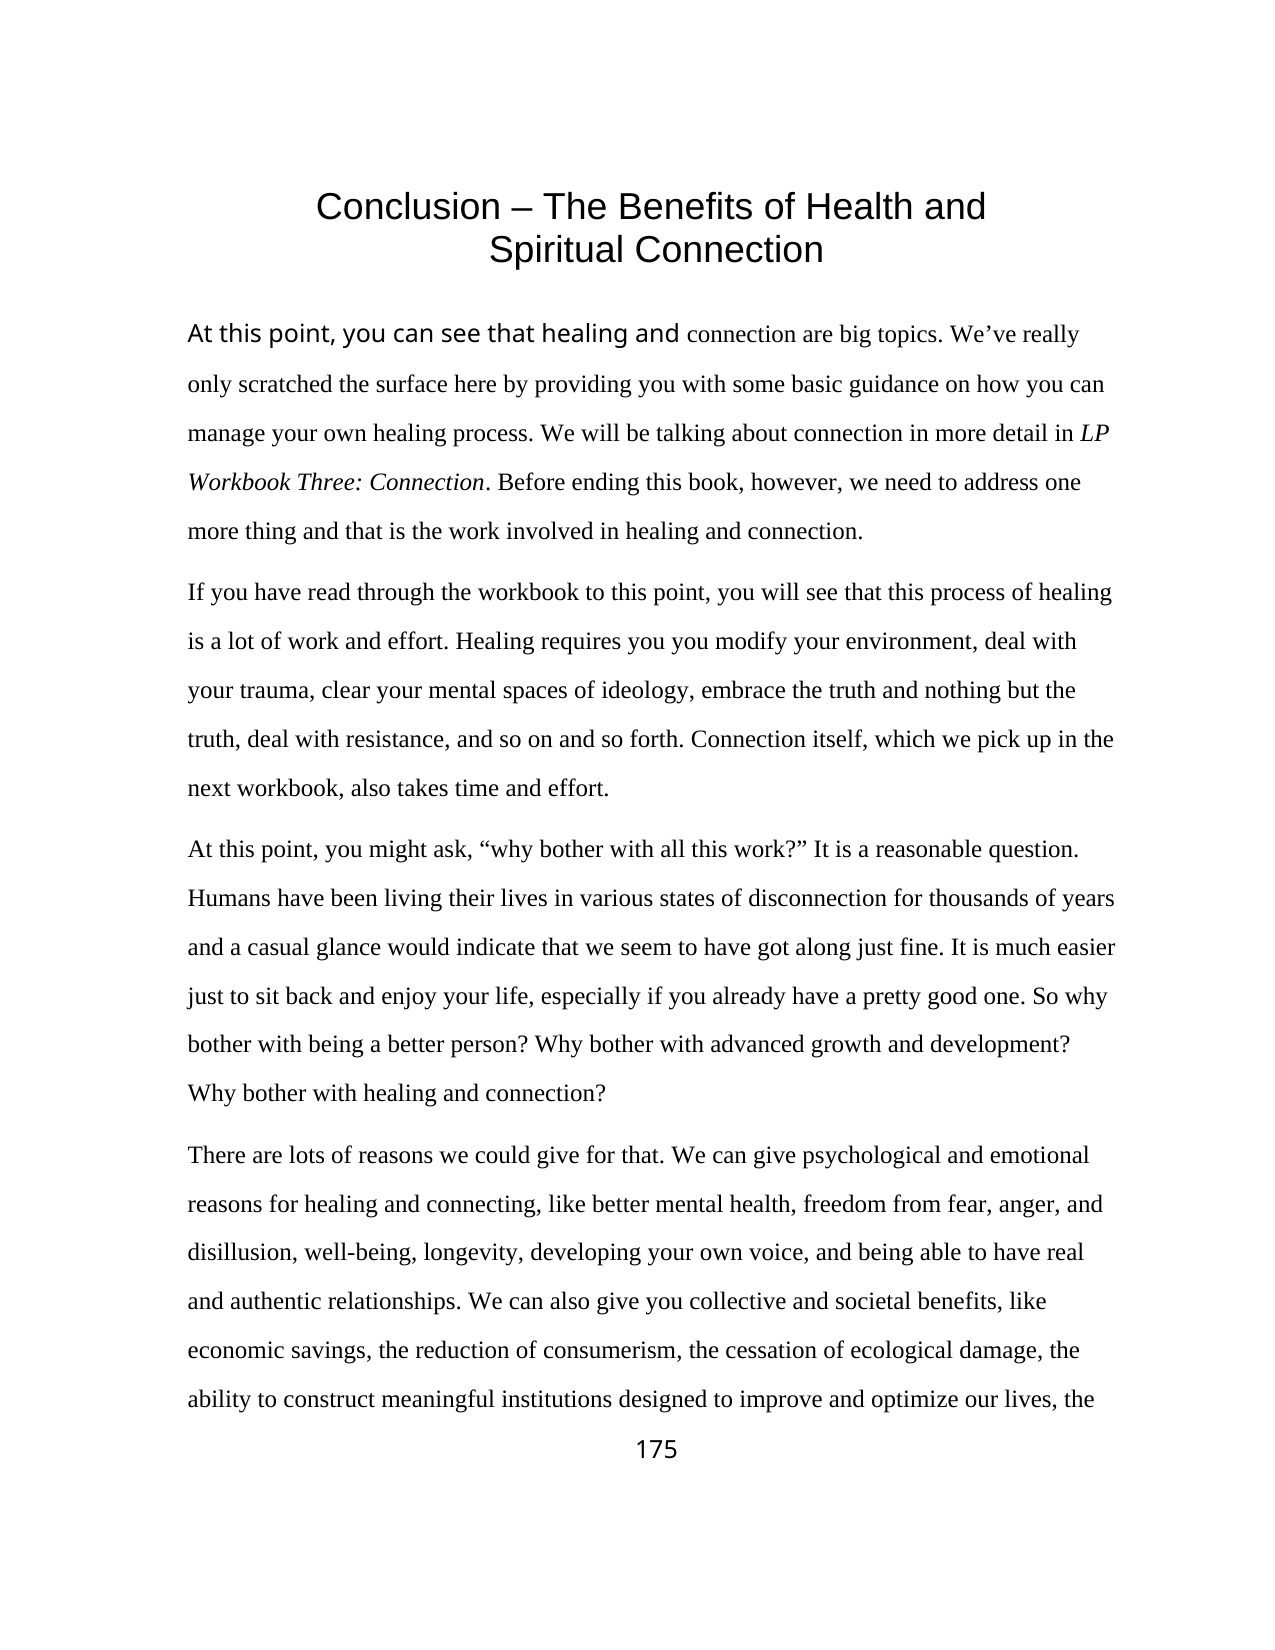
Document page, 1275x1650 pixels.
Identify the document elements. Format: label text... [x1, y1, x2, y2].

subtitle Conclusion – The Benefits of Health and Spiritual Connection [187, 184, 1125, 270]
text At this point, you can see that healing and connection are big topics. We’ve really only scratched the surface here by providing you with some basic guidance on how you can manage your own healing process. We will be talking about connection in more detail in LP Workbook Three: Connection. Before ending this book, however, we need to address one more thing and that is the work involved in healing and connection. [187, 315, 1125, 545]
text If you have read through the workbook to this point, you will see that this process of healing is a lot of work and effort. Healing requires you you modify your environment, deal with your trauma, clear your mental spaces of ideology, embrace the truth and nothing but the truth, deal with resistance, and so on and so forth. Connection itself, which we pick up in the next workbook, also takes time and effort. [187, 577, 1125, 802]
text At this point, you might ask, “why bother with all this work?” It is a reasonable question. Humans have been living their lives in various states of disconnection for thousands of years and a casual glance would indicate that we seem to have got along just fine. It is much easier just to sit back and enjoy your life, especially if you already have a pretty good one. So why bother with being a better person? Why bother with advanced growth and development? Why bother with healing and connection? [187, 834, 1125, 1107]
text There are lots of reasons we could give for that. We can give psychological and emotional reasons for healing and connecting, like better mental health, freedom from fear, anger, and disillusion, well-being, longevity, developing your own voice, and being able to have real and authentic relationships. We can also give you collective and societal benefits, like economic savings, the reduction of consumerism, the cessation of ecological damage, the ability to construct meaningful institutions designed to improve and optimize our lives, the [187, 1140, 1125, 1413]
